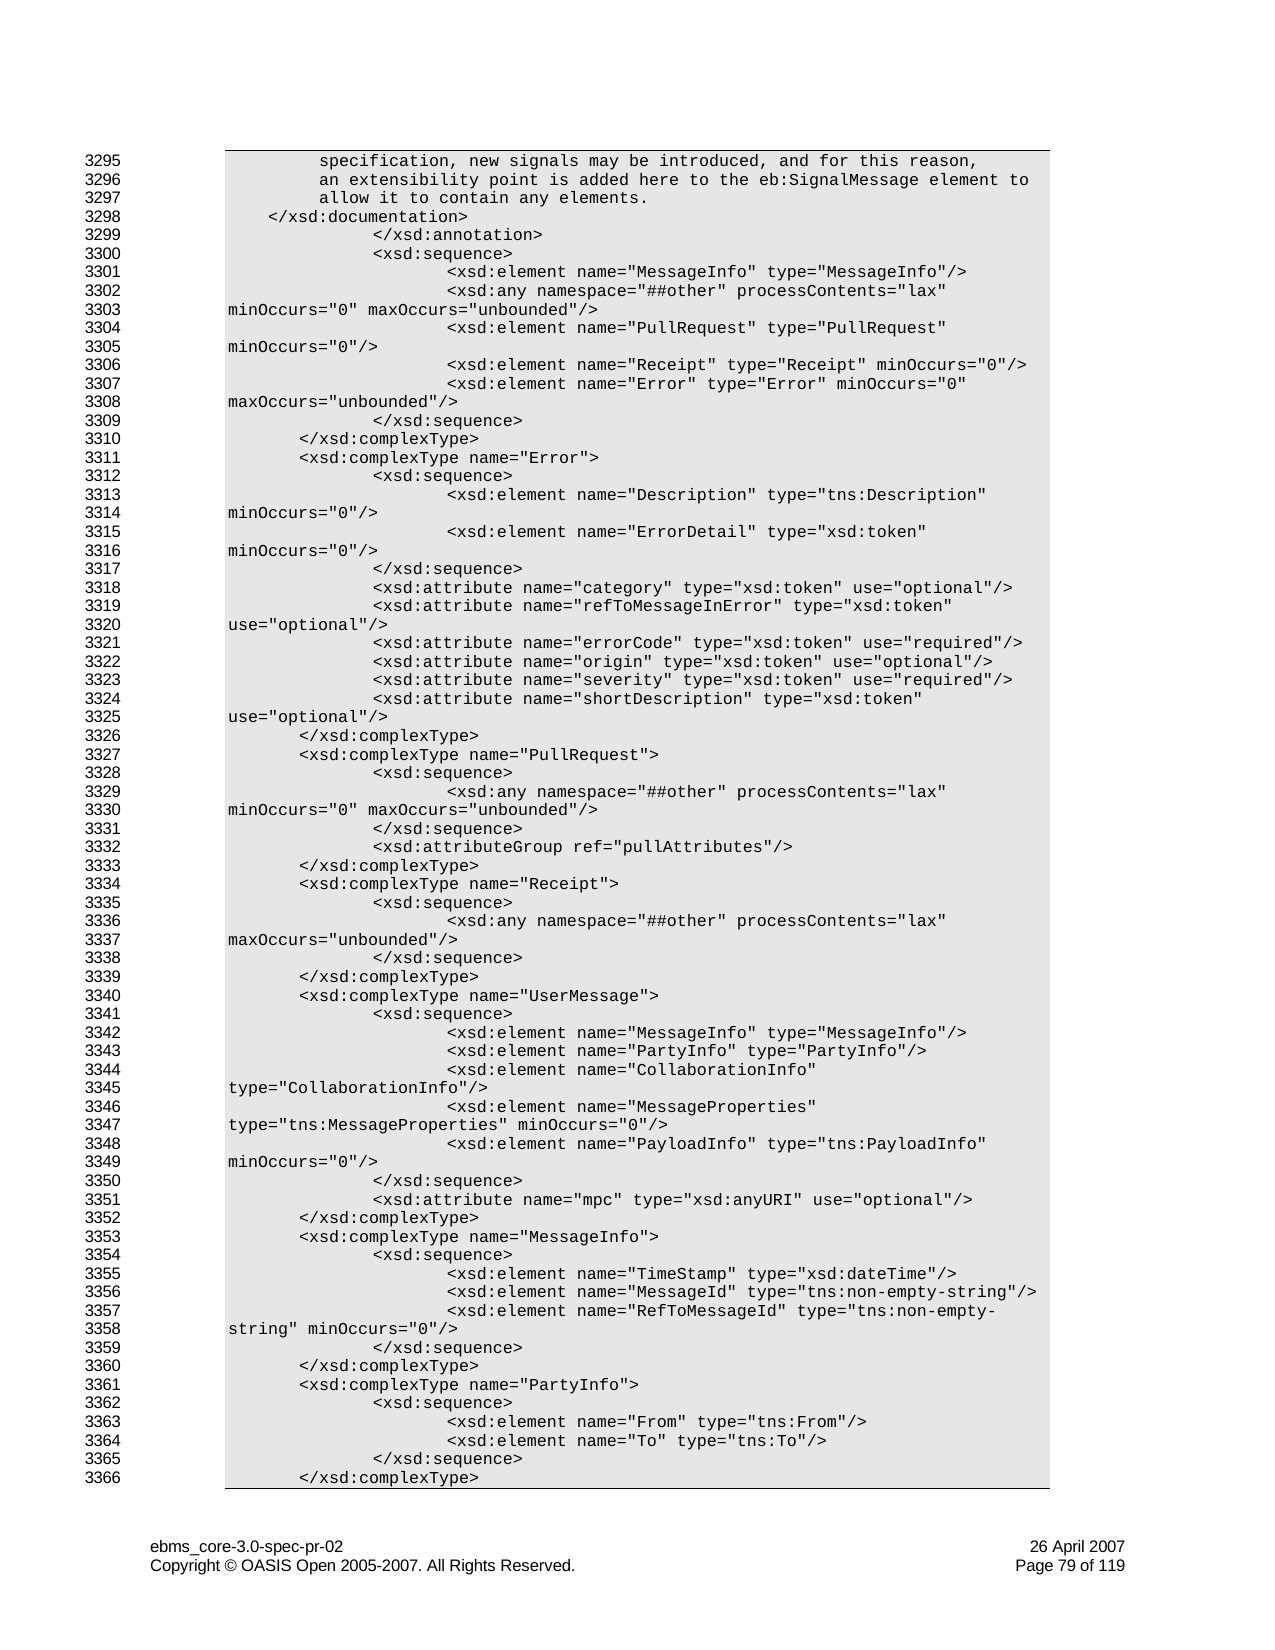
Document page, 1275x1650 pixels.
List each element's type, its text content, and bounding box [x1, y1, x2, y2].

text <xsd:complexType name="PullRequest"> [225, 743, 1050, 762]
text <xsd:element name="MessageInfo" type="MessageInfo"/> [225, 1021, 1050, 1040]
text <xsd:any namespace="##other" processContents="lax" minOccurs="0" maxOccurs="unbounded"/> [225, 280, 1050, 317]
text <xsd:sequence> [225, 243, 1050, 261]
text <xsd:complexType name="UserMessage"> [225, 984, 1050, 1003]
text <xsd:sequence> [225, 1244, 1050, 1262]
text <xsd:element name="PayloadInfo" type="tns:PayloadInfo" minOccurs="0"/> [225, 1133, 1050, 1170]
text <xsd:element name="Error" type="Error" minOccurs="0" maxOccurs="unbounded"/> [225, 372, 1050, 409]
text <xsd:attribute name="errorCode" type="xsd:token" use="required"/> [225, 632, 1050, 651]
text <xsd:sequence> [225, 892, 1050, 910]
text <xsd:attribute name="refToMessageInError" type="xsd:token" use="optional"/> [225, 595, 1050, 632]
text </xsd:complexType> [225, 1355, 1050, 1374]
text <xsd:element name="Receipt" type="Receipt" minOccurs="0"/> [225, 354, 1050, 372]
text </xsd:sequence> [225, 1337, 1050, 1355]
text </xsd:complexType> [225, 428, 1050, 447]
text <xsd:element name="PullRequest" type="PullRequest" minOccurs="0"/> [225, 317, 1050, 354]
text specification, new signals may be introduced, and for this reason, [225, 151, 1050, 168]
text <xsd:sequence> [225, 465, 1050, 484]
text <xsd:complexType name="PartyInfo"> [225, 1374, 1050, 1392]
text <xsd:element name="CollaborationInfo" type="CollaborationInfo"/> [225, 1058, 1050, 1096]
text <xsd:attribute name="origin" type="xsd:token" use="optional"/> [225, 651, 1050, 669]
text <xsd:element name="Description" type="tns:Description" minOccurs="0"/> [225, 484, 1050, 521]
text </xsd:sequence> [225, 1170, 1050, 1188]
text <xsd:attribute name="severity" type="xsd:token" use="required"/> [225, 669, 1050, 688]
text allow it to contain any elements. [225, 187, 1050, 206]
text </xsd:documentation> [225, 206, 1050, 224]
text </xsd:sequence> [225, 558, 1050, 576]
text <xsd:element name="RefToMessageId" type="tns:non-empty-string" minOccurs="0"/> [225, 1299, 1050, 1337]
text </xsd:sequence> [225, 409, 1050, 428]
text <xsd:any namespace="##other" processContents="lax" maxOccurs="unbounded"/> [225, 910, 1050, 947]
text <xsd:sequence> [225, 1392, 1050, 1411]
text <xsd:attributeGroup ref="pullAttributes"/> [225, 836, 1050, 854]
text </xsd:complexType> [225, 1207, 1050, 1225]
text <xsd:complexType name="MessageInfo"> [225, 1225, 1050, 1244]
text </xsd:sequence> [225, 947, 1050, 966]
text <xsd:element name="MessageId" type="tns:non-empty-string"/> [225, 1281, 1050, 1299]
text <xsd:complexType name="Error"> [225, 447, 1050, 465]
text <xsd:attribute name="shortDescription" type="xsd:token" use="optional"/> [225, 688, 1050, 725]
text </xsd:complexType> [225, 725, 1050, 743]
text <xsd:element name="MessageInfo" type="MessageInfo"/> [225, 261, 1050, 280]
text </xsd:complexType> [225, 966, 1050, 984]
text <xsd:any namespace="##other" processContents="lax" minOccurs="0" maxOccurs="unbounded"/> [225, 780, 1050, 817]
text <xsd:element name="PartyInfo" type="PartyInfo"/> [225, 1040, 1050, 1058]
text <xsd:complexType name="Receipt"> [225, 873, 1050, 892]
text <xsd:attribute name="category" type="xsd:token" use="optional"/> [225, 576, 1050, 595]
text <xsd:element name="To" type="tns:To"/> [225, 1429, 1050, 1448]
text <xsd:sequence> [225, 762, 1050, 780]
text <xsd:element name="MessageProperties" type="tns:MessageProperties" minOccurs="0"/> [225, 1096, 1050, 1133]
text </xsd:annotation> [225, 224, 1050, 243]
text <xsd:element name="TimeStamp" type="xsd:dateTime"/> [225, 1262, 1050, 1281]
text <xsd:element name="From" type="tns:From"/> [225, 1411, 1050, 1429]
text </xsd:complexType> [225, 1466, 1050, 1488]
text an extensibility point is added here to the eb:SignalMessage element to [225, 168, 1050, 187]
text <xsd:attribute name="mpc" type="xsd:anyURI" use="optional"/> [225, 1188, 1050, 1207]
text </xsd:complexType> [225, 854, 1050, 873]
text <xsd:element name="ErrorDetail" type="xsd:token" minOccurs="0"/> [225, 521, 1050, 558]
text </xsd:sequence> [225, 1448, 1050, 1466]
text </xsd:sequence> [225, 817, 1050, 836]
text <xsd:sequence> [225, 1003, 1050, 1021]
